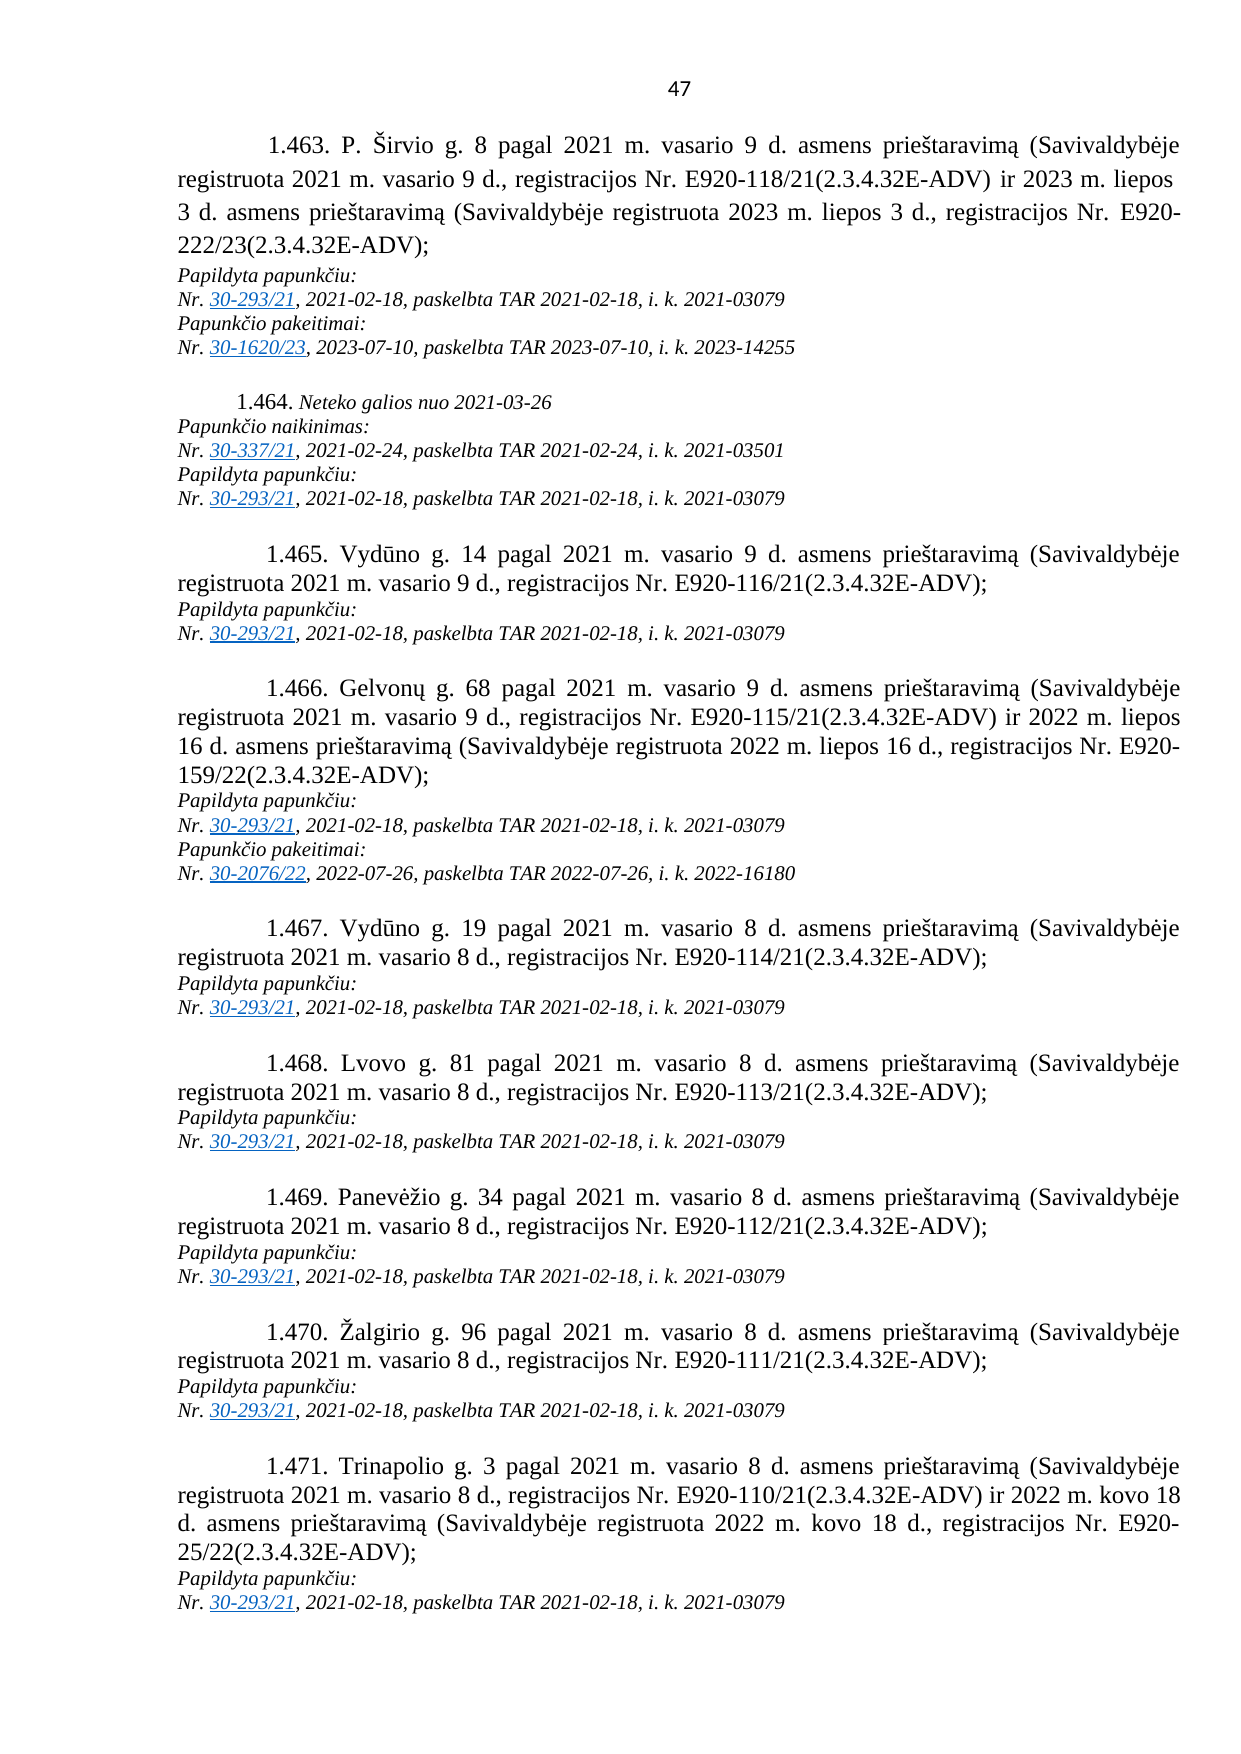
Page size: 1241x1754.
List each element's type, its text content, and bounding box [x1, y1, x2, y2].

text 1.470. Žalgirio g. 96 pagal 2021 m. vasario 8 d. asmens prieštaravimą (Savivaldybėje registruota 2021 m. vasario 8 d., registracijos Nr. E920-111/21(2.3.4.32E-ADV); [177, 1317, 1181, 1374]
text Papunkčio naikinimas: [177, 414, 1181, 438]
text Nr. 30-293/21, 2021-02-18, paskelbta TAR 2021-02-18, i. k. 2021-03079 [177, 1398, 1181, 1422]
text 1.469. Panevėžio g. 34 pagal 2021 m. vasario 8 d. asmens prieštaravimą (Savivaldybėje registruota 2021 m. vasario 8 d., registracijos Nr. E920-112/21(2.3.4.32E-ADV); [177, 1182, 1181, 1240]
text Papildyta papunkčiu: [177, 263, 1181, 287]
text Papildyta papunkčiu: [177, 462, 1181, 486]
text Nr. 30-293/21, 2021-02-18, paskelbta TAR 2021-02-18, i. k. 2021-03079 [177, 486, 1181, 510]
text Papildyta papunkčiu: [177, 971, 1181, 995]
text Nr. 30-2076/22, 2022-07-26, paskelbta TAR 2022-07-26, i. k. 2022-16180 [177, 861, 1181, 885]
text Nr. 30-293/21, 2021-02-18, paskelbta TAR 2021-02-18, i. k. 2021-03079 [177, 812, 1181, 837]
text Papildyta papunkčiu: [177, 1240, 1181, 1264]
text 1.466. Gelvonų g. 68 pagal 2021 m. vasario 9 d. asmens prieštaravimą (Savivaldybėje registruota 2021 m. vasario 9 d., registracijos Nr. E920-115/21(2.3.4.32E-ADV) ir 2022 m. liepos 16 d. asmens prieštaravimą (Savivaldybėje registruota 2022 m. liepos 16 d., registracijos Nr. E920-159/22(2.3.4.32E-ADV); [177, 673, 1181, 788]
text 1.463. P. Širvio g. 8 pagal 2021 m. vasario 9 d. asmens prieštaravimą (Savivaldybėje registruota 2021 m. vasario 9 d., registracijos Nr. E920-118/21(2.3.4.32E-ADV) ir 2023 m. liepos 3 d. asmens prieštaravimą (Savivaldybėje registruota 2023 m. liepos 3 d., registracijos Nr. E920-222/23(2.3.4.32E-ADV); [177, 131, 1181, 258]
text Papunkčio pakeitimai: [177, 311, 1181, 335]
text Papildyta papunkčiu: [177, 788, 1181, 812]
text 1.464. Neteko galios nuo 2021-03-26 [177, 388, 1181, 414]
text Nr. 30-293/21, 2021-02-18, paskelbta TAR 2021-02-18, i. k. 2021-03079 [177, 995, 1181, 1019]
text Nr. 30-1620/23, 2023-07-10, paskelbta TAR 2023-07-10, i. k. 2023-14255 [177, 335, 1181, 359]
text 1.471. Trinapolio g. 3 pagal 2021 m. vasario 8 d. asmens prieštaravimą (Savivaldybėje registruota 2021 m. vasario 8 d., registracijos Nr. E920-110/21(2.3.4.32E-ADV) ir 2022 m. kovo 18 d. asmens prieštaravimą (Savivaldybėje registruota 2022 m. kovo 18 d., registracijos Nr. E920-25/22(2.3.4.32E-ADV); [177, 1451, 1181, 1566]
text 1.467. Vydūno g. 19 pagal 2021 m. vasario 8 d. asmens prieštaravimą (Savivaldybėje registruota 2021 m. vasario 8 d., registracijos Nr. E920-114/21(2.3.4.32E-ADV); [177, 913, 1181, 971]
text Papildyta papunkčiu: [177, 1105, 1181, 1129]
text Nr. 30-293/21, 2021-02-18, paskelbta TAR 2021-02-18, i. k. 2021-03079 [177, 621, 1181, 645]
text Nr. 30-293/21, 2021-02-18, paskelbta TAR 2021-02-18, i. k. 2021-03079 [177, 1590, 1181, 1614]
text 1.465. Vydūno g. 14 pagal 2021 m. vasario 9 d. asmens prieštaravimą (Savivaldybėje registruota 2021 m. vasario 9 d., registracijos Nr. E920-116/21(2.3.4.32E-ADV); [177, 539, 1181, 597]
text Nr. 30-293/21, 2021-02-18, paskelbta TAR 2021-02-18, i. k. 2021-03079 [177, 1264, 1181, 1288]
text Papunkčio pakeitimai: [177, 837, 1181, 861]
text Nr. 30-293/21, 2021-02-18, paskelbta TAR 2021-02-18, i. k. 2021-03079 [177, 1129, 1181, 1153]
text Nr. 30-293/21, 2021-02-18, paskelbta TAR 2021-02-18, i. k. 2021-03079 [177, 287, 1181, 311]
text Nr. 30-337/21, 2021-02-24, paskelbta TAR 2021-02-24, i. k. 2021-03501 [177, 438, 1181, 462]
text Papildyta papunkčiu: [177, 1374, 1181, 1398]
text 1.468. Lvovo g. 81 pagal 2021 m. vasario 8 d. asmens prieštaravimą (Savivaldybėje registruota 2021 m. vasario 8 d., registracijos Nr. E920-113/21(2.3.4.32E-ADV); [177, 1048, 1181, 1105]
text Papildyta papunkčiu: [177, 597, 1181, 621]
text Papildyta papunkčiu: [177, 1566, 1181, 1590]
